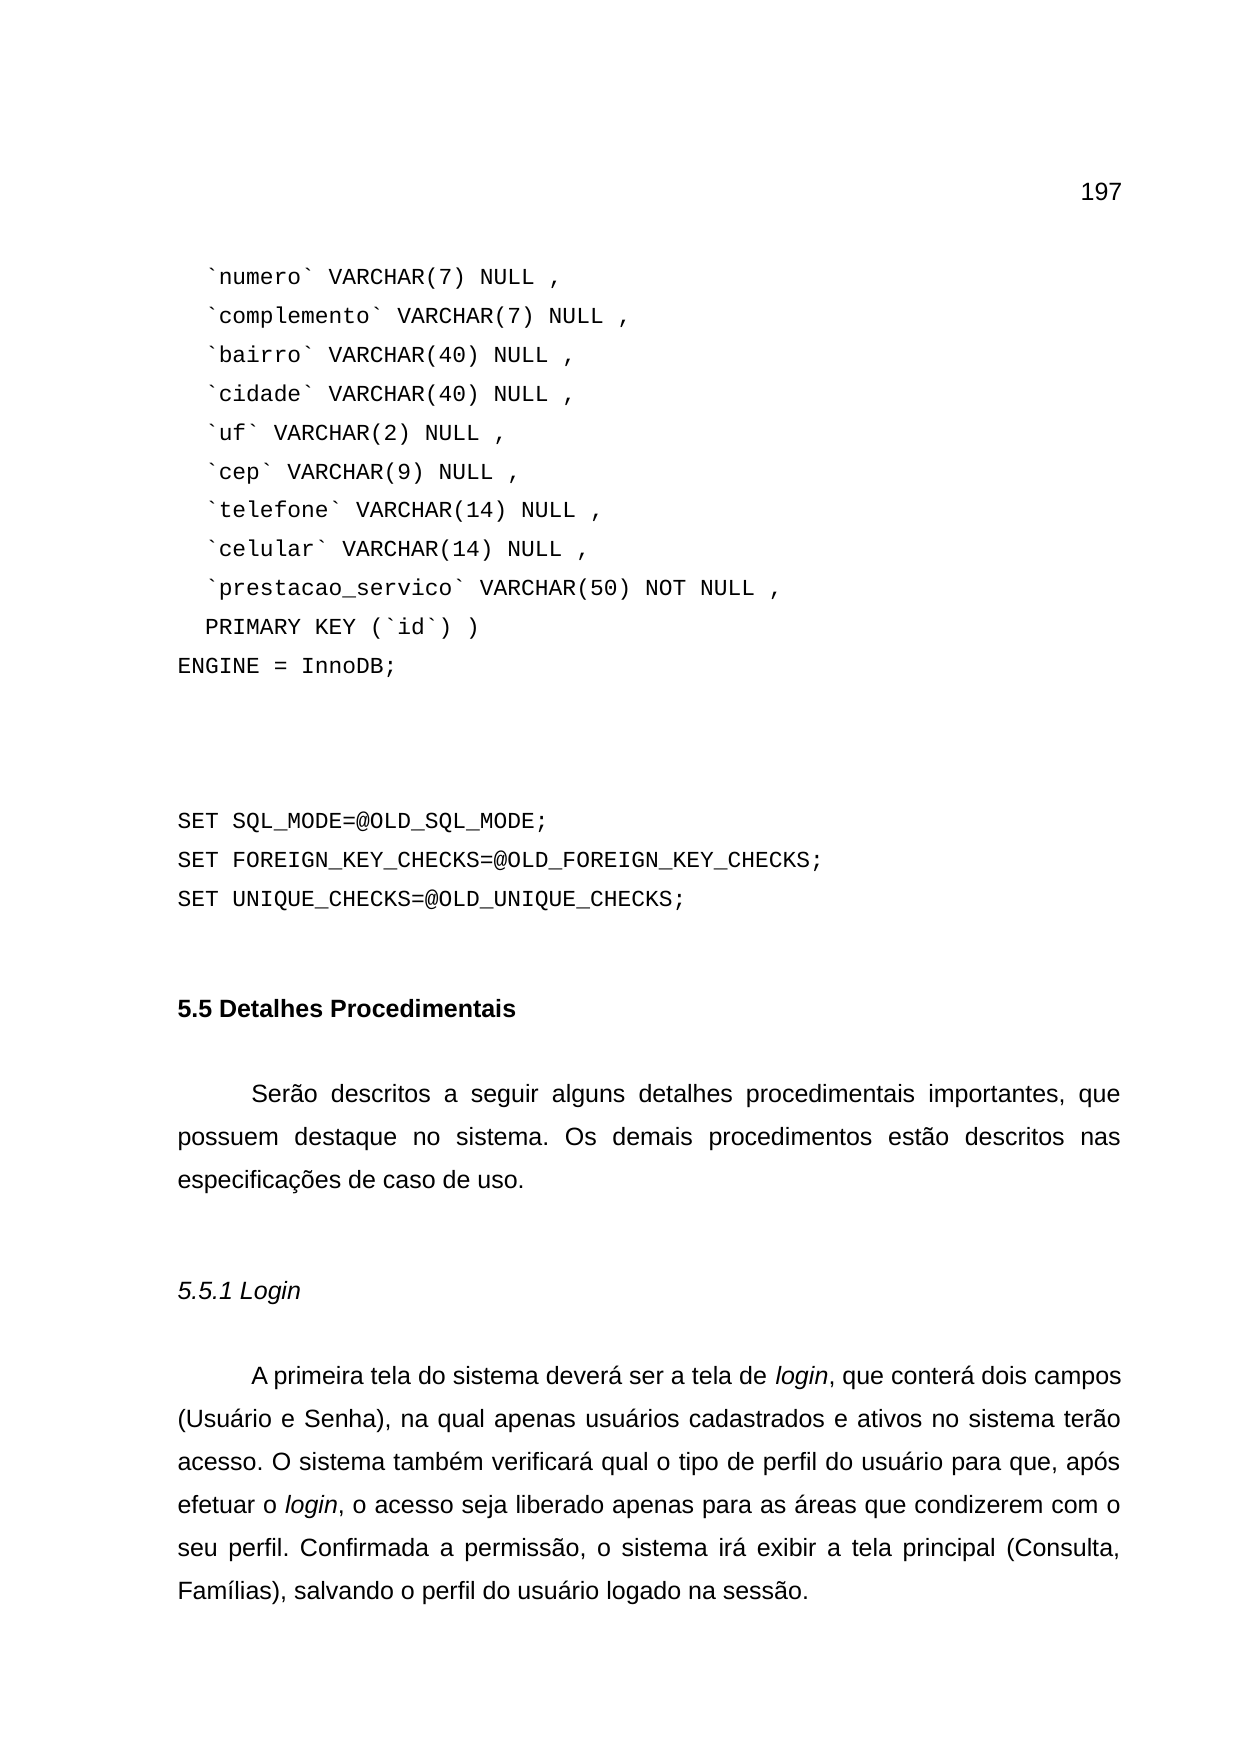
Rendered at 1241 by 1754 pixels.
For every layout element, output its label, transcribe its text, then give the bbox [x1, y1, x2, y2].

text SET SQL_MODE=@OLD_SQL_MODE; [177, 810, 1122, 836]
subtitle 5.5 Detalhes Procedimentais [177, 994, 1122, 1023]
text `celular` VARCHAR(14) NULL , [177, 538, 1122, 564]
text `uf` VARCHAR(2) NULL , [177, 421, 1122, 447]
text Serão descritos a seguir alguns detalhes procedimentais importantes, que possuem destaque no sistema. Os demais procedimentos estão descritos nas especificações de caso de uso. [177, 1079, 1122, 1194]
text SET FOREIGN_KEY_CHECKS=@OLD_FOREIGN_KEY_CHECKS; [177, 848, 1122, 874]
text `complemento` VARCHAR(7) NULL , [177, 304, 1122, 331]
text A primeira tela do sistema deverá ser a tela de login, que conterá dois campos (Usuário e Senha), na qual apenas usuários cadastrados e ativos no sistema terão acesso. O sistema também verificará qual o tipo de perfil do usuário para que, após efetuar o login, o acesso seja liberado apenas para as áreas que condizerem com o seu perfil. Confirmada a permissão, o sistema irá exibir a tela principal (Consulta, Famílias), salvando o perfil do usuário logado na sessão. [177, 1361, 1122, 1605]
text `prestacao_servico` VARCHAR(50) NOT NULL , [177, 577, 1122, 602]
text ENGINE = InnoDB; [177, 654, 1122, 680]
subtitle 5.5.1 Login [177, 1276, 1122, 1305]
text `telefone` VARCHAR(14) NULL , [177, 499, 1122, 525]
text `bairro` VARCHAR(40) NULL , [177, 343, 1122, 369]
text SET UNIQUE_CHECKS=@OLD_UNIQUE_CHECKS; [177, 887, 1122, 913]
text `cep` VARCHAR(9) NULL , [177, 460, 1122, 486]
text `cidade` VARCHAR(40) NULL , [177, 382, 1122, 408]
text PRIMARY KEY (`id`) ) [177, 615, 1122, 641]
text `numero` VARCHAR(7) NULL , [177, 266, 1122, 292]
